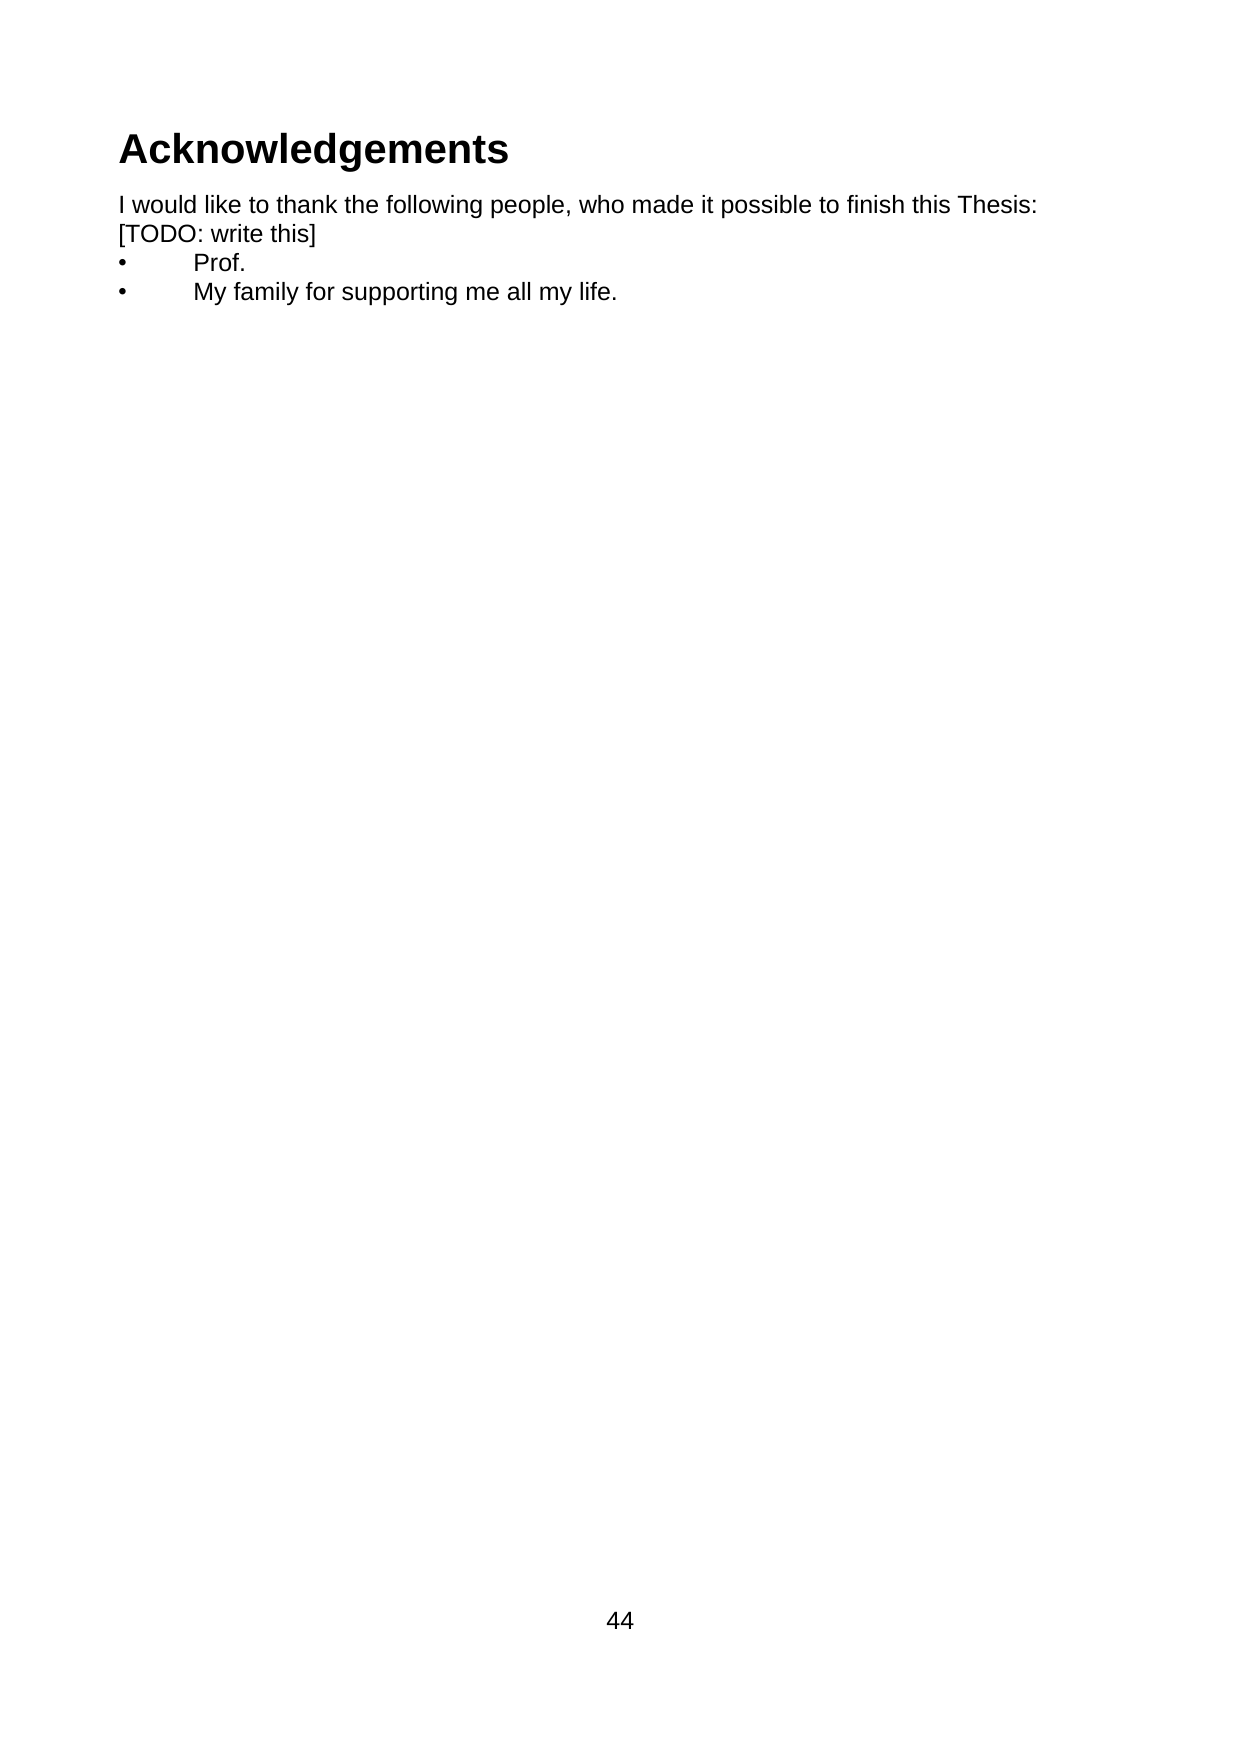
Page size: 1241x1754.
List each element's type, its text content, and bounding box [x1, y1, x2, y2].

text Acknowledgements [118, 124, 1122, 172]
text I would like to thank the following people, who made it possible to finish this Thesis: [118, 190, 1122, 219]
list My family for supporting me all my life. [118, 276, 1122, 305]
list Prof. [118, 248, 1122, 276]
text [TODO: write this] [118, 219, 1122, 248]
